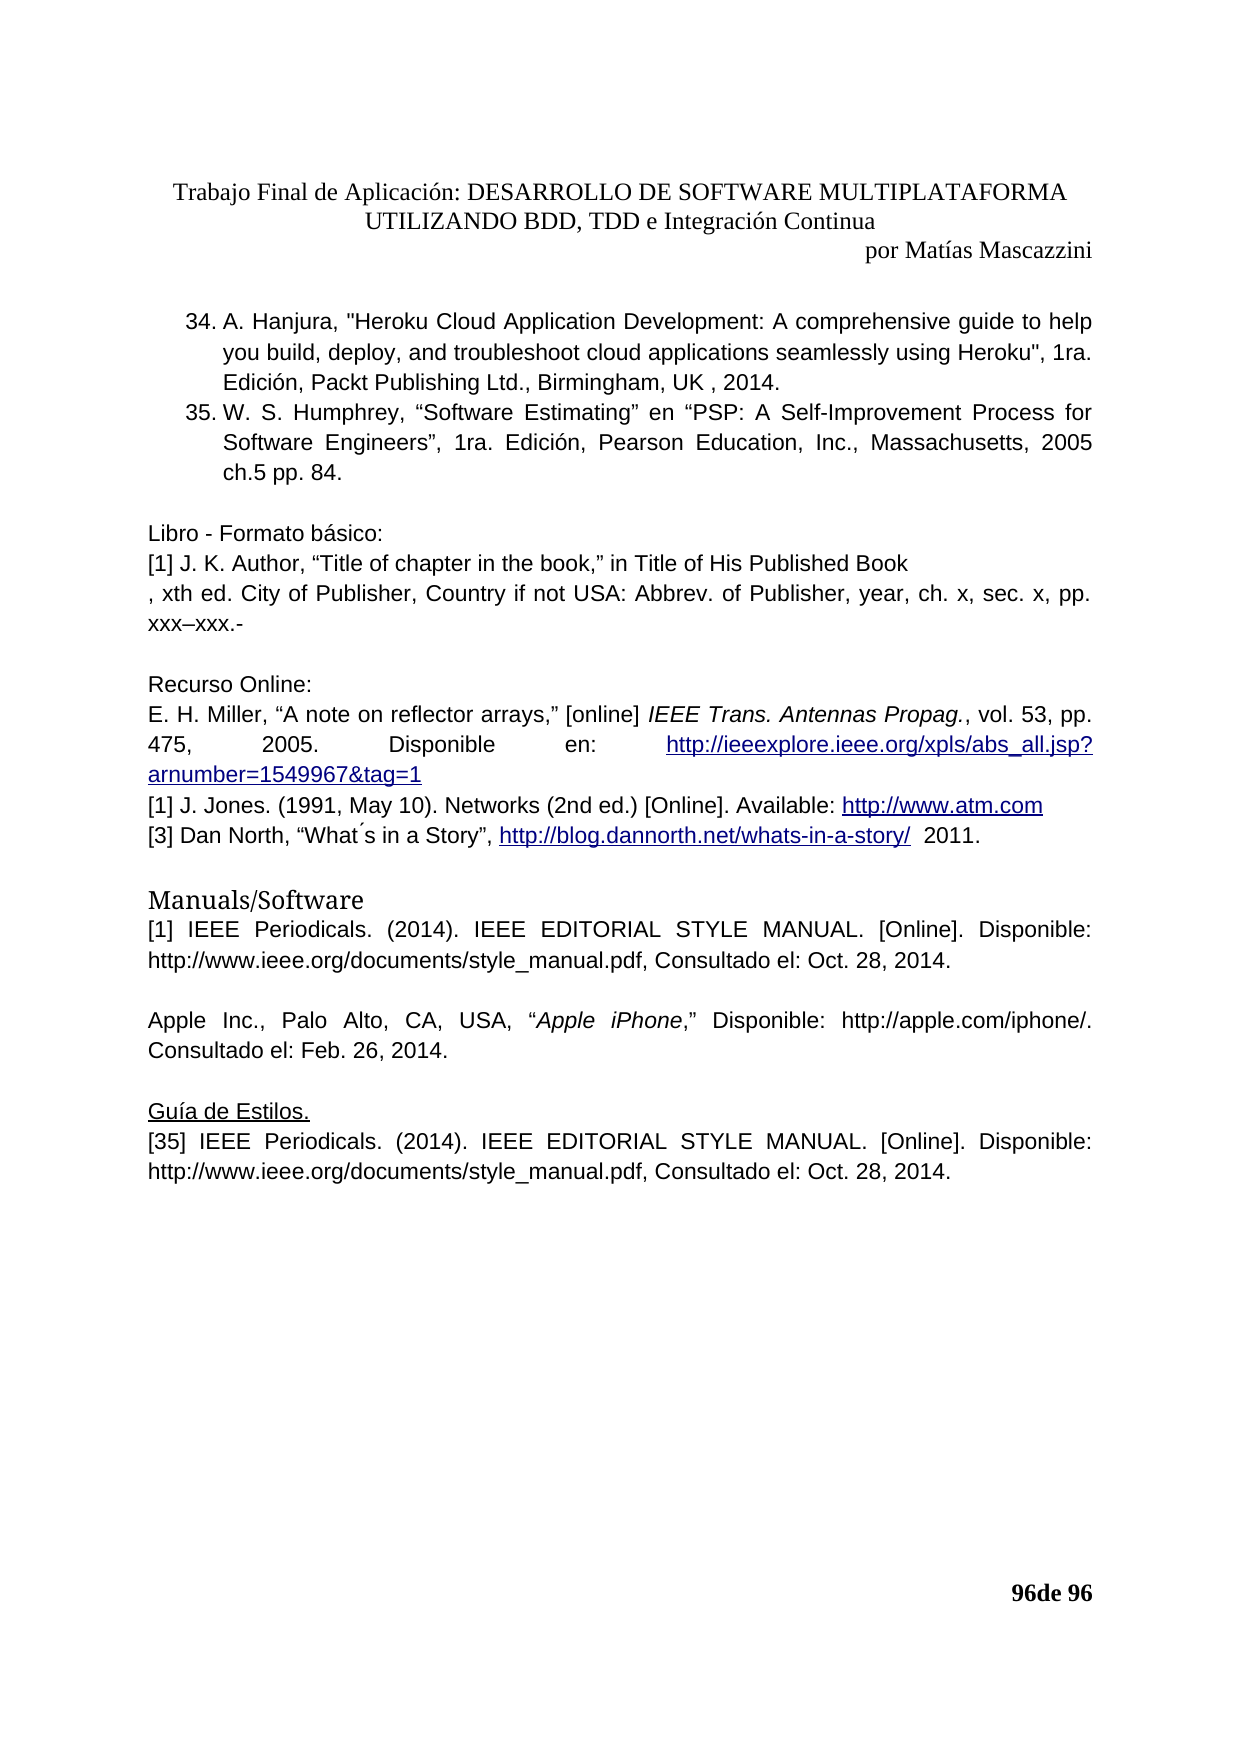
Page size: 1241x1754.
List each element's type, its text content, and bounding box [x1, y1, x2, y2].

text Apple Inc., Palo Alto, CA, USA, “Apple iPhone,” Disponible: http://apple.com/iphone/. Consultado el: Feb. 26, 2014. [148, 1007, 1093, 1063]
text [1] J. K. Author, “Title of chapter in the book,” in Title of His Published Book [148, 550, 1093, 576]
text [3] Dan North, “What ́s in a Story”, http://blog.dannorth.net/whats-in-a-story/ 2011. [148, 822, 1093, 848]
text Manuals/Software [148, 882, 1093, 916]
text [1] J. Jones. (1991, May 10). Networks (2nd ed.) [Online]. Available: http://www.atm.com [148, 792, 1093, 818]
list W. S. Humphrey, “Software Estimating” en “PSP: A Self-Improvement Process for Software Engineers”, 1ra. Edición, Pearson Education, Inc., Massachusetts, 2005 ch.5 pp. 84. [185, 399, 1093, 486]
text E. H. Miller, “A note on reflector arrays,” [online] IEEE Trans. Antennas Propag., vol. 53, pp. 475, 2005. Disponible en: http://ieeexplore.ieee.org/xpls/abs_all.jsp?arnumber=1549967&tag=1 [148, 701, 1093, 788]
text Recurso Online: [148, 671, 1093, 697]
text [35] IEEE Periodicals. (2014). IEEE EDITORIAL STYLE MANUAL. [Online]. Disponible: http://www.ieee.org/documents/style_manual.pdf, Consultado el: Oct. 28, 2014. [148, 1128, 1093, 1184]
text Guía de Estilos. [148, 1098, 1093, 1124]
text [1] IEEE Periodicals. (2014). IEEE EDITORIAL STYLE MANUAL. [Online]. Disponible: http://www.ieee.org/documents/style_manual.pdf, Consultado el: Oct. 28, 2014. [148, 916, 1093, 973]
text , xth ed. City of Publisher, Country if not USA: Abbrev. of Publisher, year, ch. x, sec. x, pp. xxx–xxx.- [148, 580, 1093, 637]
text Libro - Formato básico: [148, 520, 1093, 546]
list A. Hanjura, "Heroku Cloud Application Development: A comprehensive guide to help you build, deploy, and troubleshoot cloud applications seamlessly using Heroku", 1ra. Edición, Packt Publishing Ltd., Birmingham, UK , 2014. [185, 308, 1093, 395]
